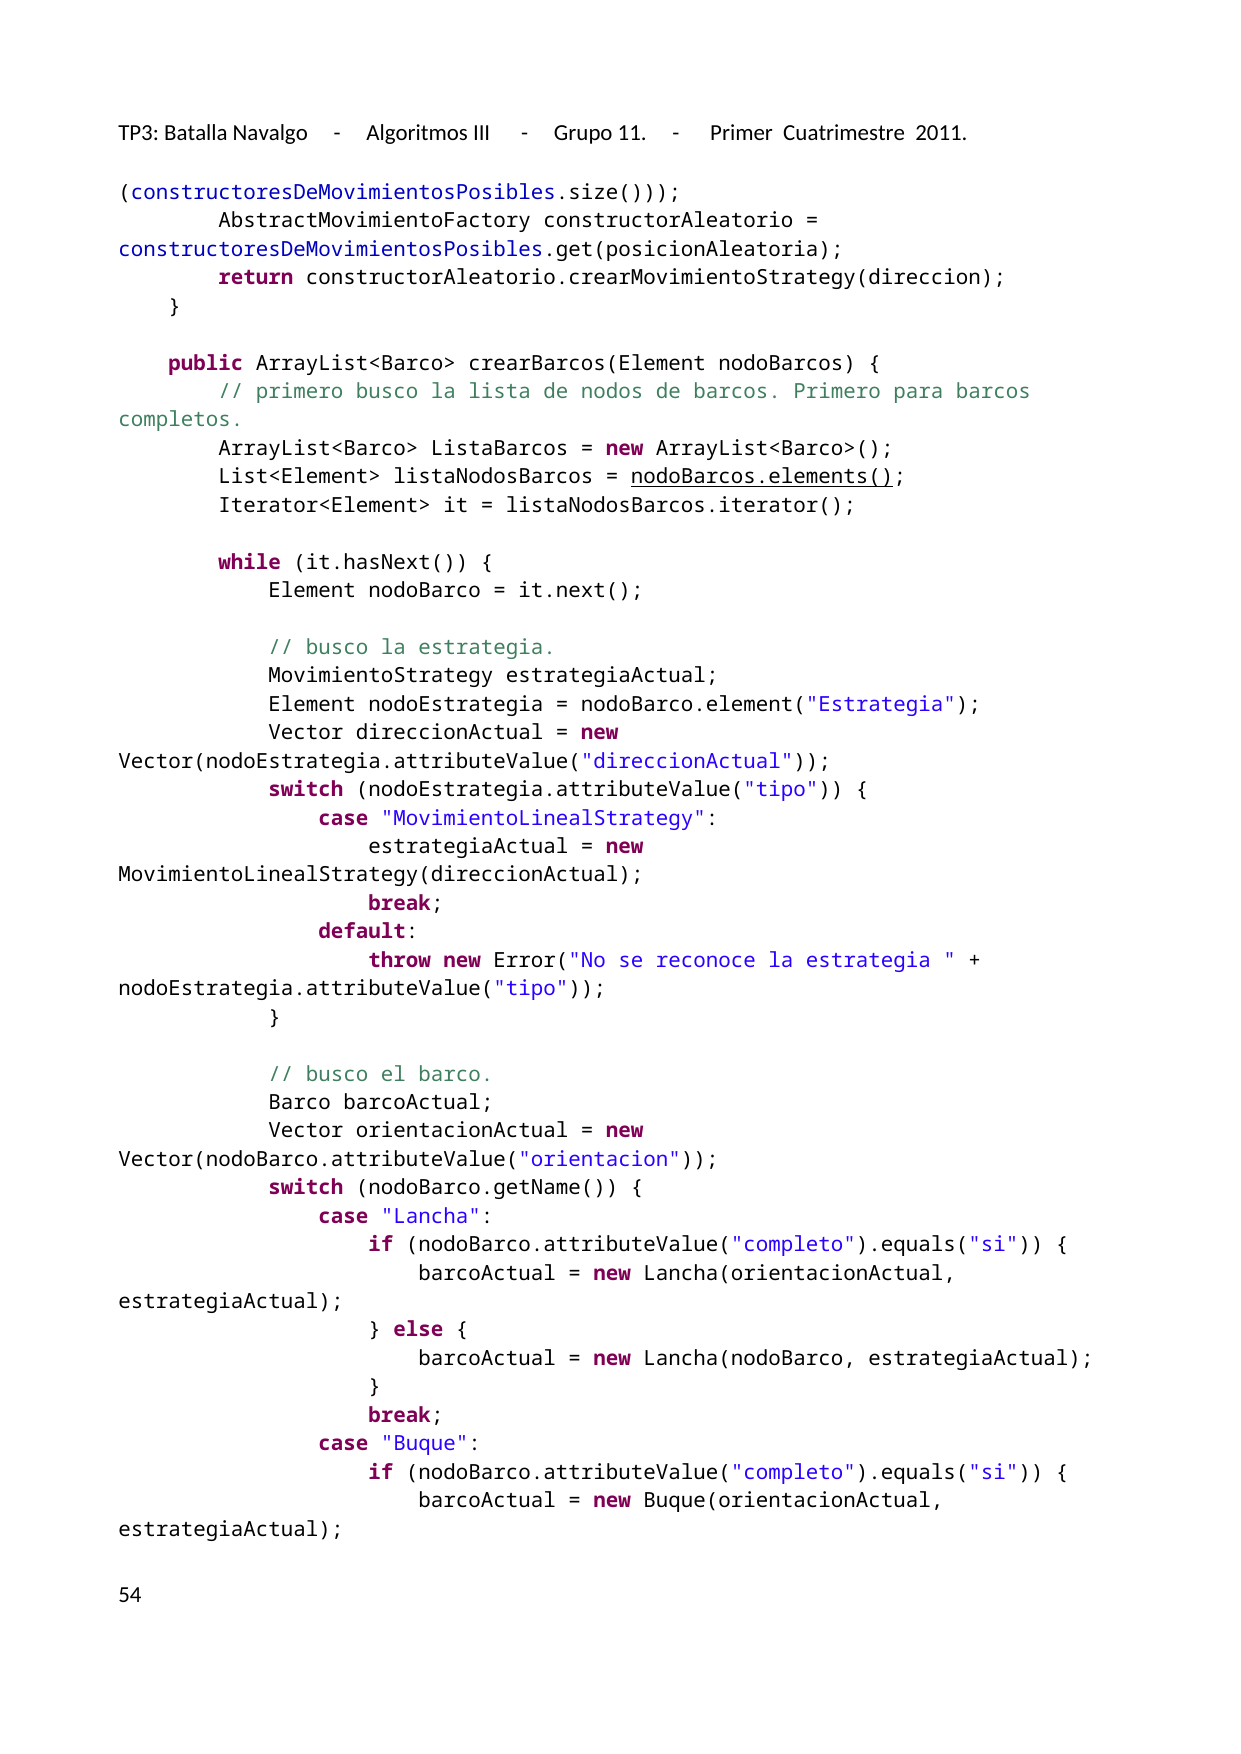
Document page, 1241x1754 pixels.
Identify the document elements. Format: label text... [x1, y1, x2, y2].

text estrategiaActual = new MovimientoLinealStrategy(direccionActual); [118, 831, 1122, 888]
text break; [118, 1400, 1122, 1428]
text // primero busco la lista de nodos de barcos. Primero para barcos completos. [118, 376, 1122, 433]
text Element nodoEstrategia = nodoBarco.element("Estrategia"); [118, 689, 1122, 717]
text Element nodoBarco = it.next(); [118, 575, 1122, 604]
text default: [118, 916, 1122, 945]
text (constructoresDeMovimientosPosibles.size())); [118, 177, 1122, 206]
text return constructorAleatorio.crearMovimientoStrategy(direccion); [118, 262, 1122, 291]
text AbstractMovimientoFactory constructorAleatorio = constructoresDeMovimientosPosibles.get(posicionAleatoria); [118, 206, 1122, 262]
text public ArrayList<Barco> crearBarcos(Element nodoBarcos) { [118, 348, 1122, 376]
text case "Buque": [118, 1428, 1122, 1457]
text throw new Error("No se reconoce la estrategia " + nodoEstrategia.attributeValue("tipo")); [118, 945, 1122, 1002]
text List<Element> listaNodosBarcos = nodoBarcos.elements(); [118, 461, 1122, 490]
text // busco el barco. [118, 1059, 1122, 1087]
text switch (nodoEstrategia.attributeValue("tipo")) { [118, 774, 1122, 803]
text ArrayList<Barco> ListaBarcos = new ArrayList<Barco>(); [118, 433, 1122, 461]
text } [118, 1002, 1122, 1030]
text MovimientoStrategy estrategiaActual; [118, 661, 1122, 689]
text Barco barcoActual; [118, 1087, 1122, 1116]
text } [118, 291, 1122, 319]
text Vector direccionActual = new Vector(nodoEstrategia.attributeValue("direccionActual")); [118, 717, 1122, 774]
text barcoActual = new Lancha(orientacionActual, estrategiaActual); [118, 1258, 1122, 1314]
text } else { [118, 1314, 1122, 1343]
text if (nodoBarco.attributeValue("completo").equals("si")) { [118, 1457, 1122, 1485]
text // busco la estrategia. [118, 632, 1122, 661]
text barcoActual = new Buque(orientacionActual, estrategiaActual); [118, 1485, 1122, 1542]
text } [118, 1371, 1122, 1400]
text switch (nodoBarco.getName()) { [118, 1172, 1122, 1201]
text while (it.hasNext()) { [118, 547, 1122, 575]
text case "MovimientoLinealStrategy": [118, 803, 1122, 831]
text if (nodoBarco.attributeValue("completo").equals("si")) { [118, 1229, 1122, 1258]
text Vector orientacionActual = new Vector(nodoBarco.attributeValue("orientacion")); [118, 1116, 1122, 1172]
text Iterator<Element> it = listaNodosBarcos.iterator(); [118, 490, 1122, 518]
text break; [118, 888, 1122, 916]
text barcoActual = new Lancha(nodoBarco, estrategiaActual); [118, 1343, 1122, 1371]
text case "Lancha": [118, 1201, 1122, 1229]
